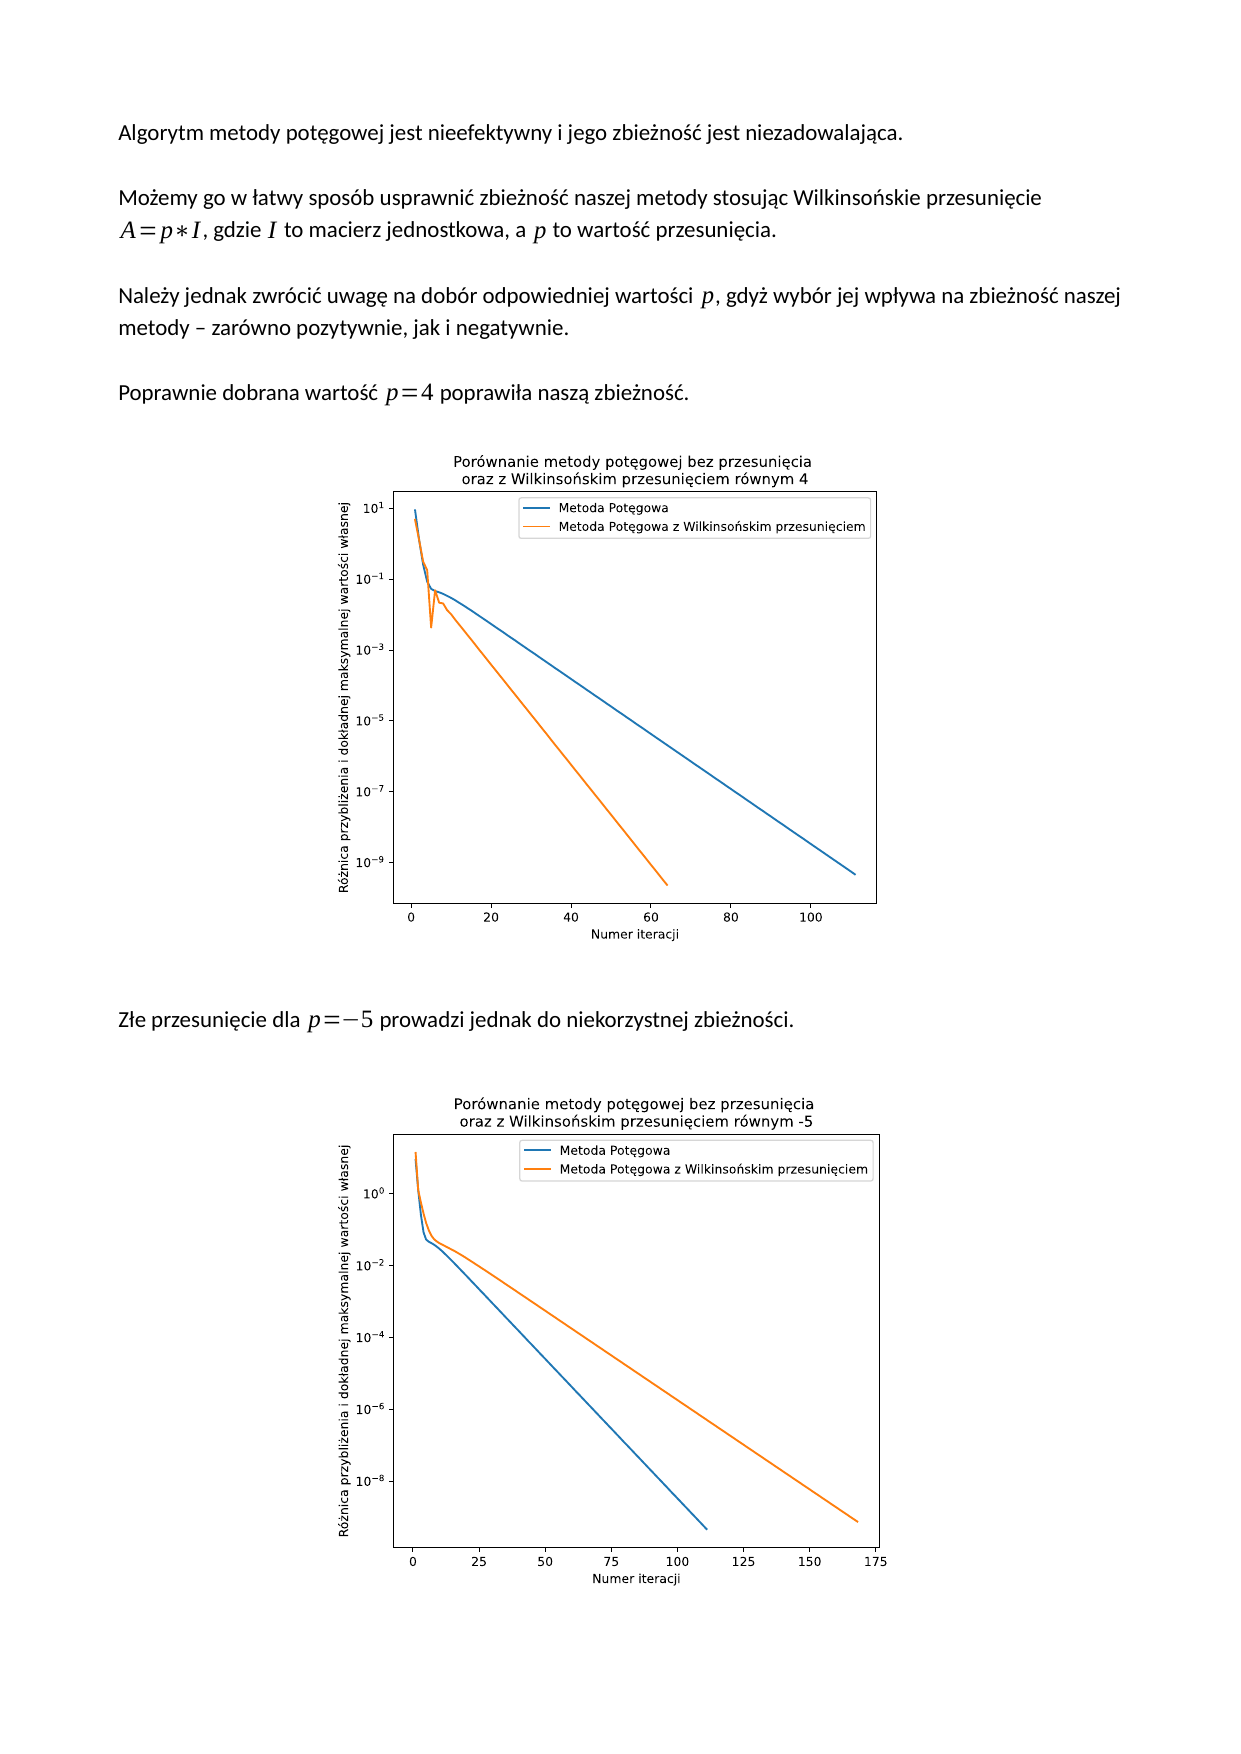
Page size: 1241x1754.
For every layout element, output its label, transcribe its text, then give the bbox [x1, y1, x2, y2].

text Należy jednak zwrócić uwagę na dobór odpowiedniej wartości , gdyż wybór jej wpływa na zbieżność naszej metody – zarówno pozytywnie, jak i negatywnie. [118, 281, 1122, 341]
text Możemy go w łatwy sposób usprawnić zbieżność naszej metody stosując Wilkinsońskie przesunięcie , gdzie to macierz jednostkowa, a to wartość przesunięcia. [118, 183, 1122, 243]
text Poprawnie dobrana wartość poprawiła naszą zbieżność. [118, 378, 1122, 406]
text Algorytm metody potęgowej jest nieefektywny i jego zbieżność jest niezadowalająca. [118, 118, 1122, 146]
text Złe przesunięcie dla prowadzi jednak do niekorzystnej zbieżności. [118, 1005, 1122, 1033]
